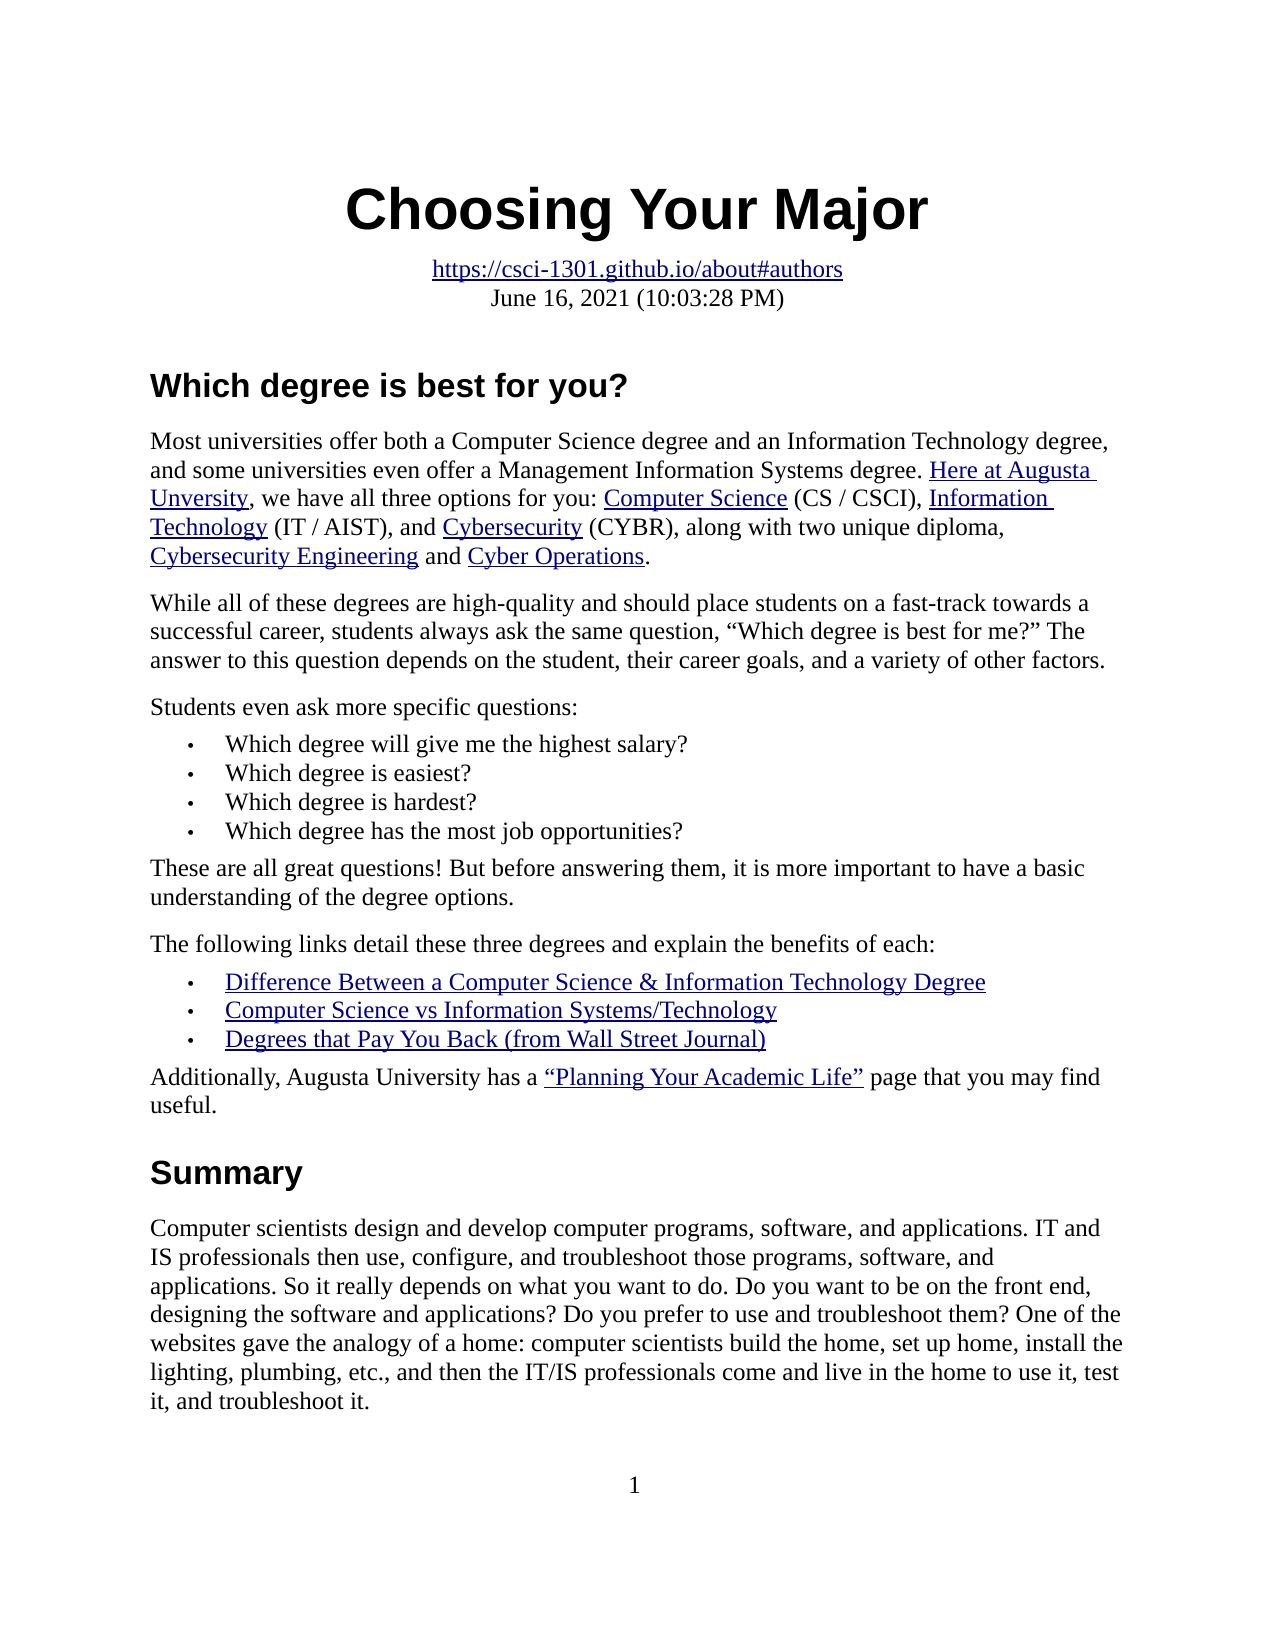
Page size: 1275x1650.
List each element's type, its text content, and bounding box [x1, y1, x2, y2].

text While all of these degrees are high-quality and should place students on a fast-track towards a successful career, students always ask the same question, “Which degree is best for me?” The answer to this question depends on the student, their career goals, and a variety of other factors. [150, 588, 1125, 674]
list Which degree is easiest? [187, 758, 1125, 787]
list Difference Between a Computer Science & Information Technology Degree [187, 967, 1125, 995]
text Computer scientists design and develop computer programs, software, and applications. IT and IS professionals then use, configure, and troubleshoot those programs, software, and applications. So it really depends on what you want to do. Do you want to be on the front end, designing the software and applications? Do you prefer to use and troubleshoot them? One of the websites gave the analogy of a home: computer scientists build the home, set up home, install the lighting, plumbing, etc., and then the IT/IS professionals come and live in the home to use it, test it, and troubleshoot it. [150, 1213, 1125, 1414]
subtitle Summary [150, 1153, 1125, 1192]
text The following links detail these three degrees and explain the benefits of each: [150, 929, 1125, 958]
text Additionally, Augusta University has a “Planning Your Academic Life” page that you may find useful. [150, 1062, 1125, 1119]
text These are all great questions! But before answering them, it is more important to have a basic understanding of the degree options. [150, 853, 1125, 911]
title Choosing Your Major [150, 175, 1125, 242]
list Computer Science vs Information Systems/Technology [187, 995, 1125, 1024]
text Students even ask more specific questions: [150, 692, 1125, 721]
subtitle Which degree is best for you? [150, 366, 1125, 404]
list Which degree will give me the highest salary? [187, 729, 1125, 758]
list Which degree is hardest? [187, 787, 1125, 816]
text https://csci-1301.github.io/about#authors [150, 254, 1125, 283]
text Most universities offer both a Computer Science degree and an Information Technology degree, and some universities even offer a Management Information Systems degree. Here at Augusta Unversity, we have all three options for you: Computer Science (CS / CSCI), Information Technology (IT / AIST), and Cybersecurity (CYBR), along with two unique diploma, Cybersecurity Engineering and Cyber Operations. [150, 426, 1125, 570]
list Which degree has the most job opportunities? [187, 816, 1125, 844]
list Degrees that Pay You Back (from Wall Street Journal) [187, 1024, 1125, 1053]
text June 16, 2021 (10:03:28 PM) [150, 283, 1125, 312]
